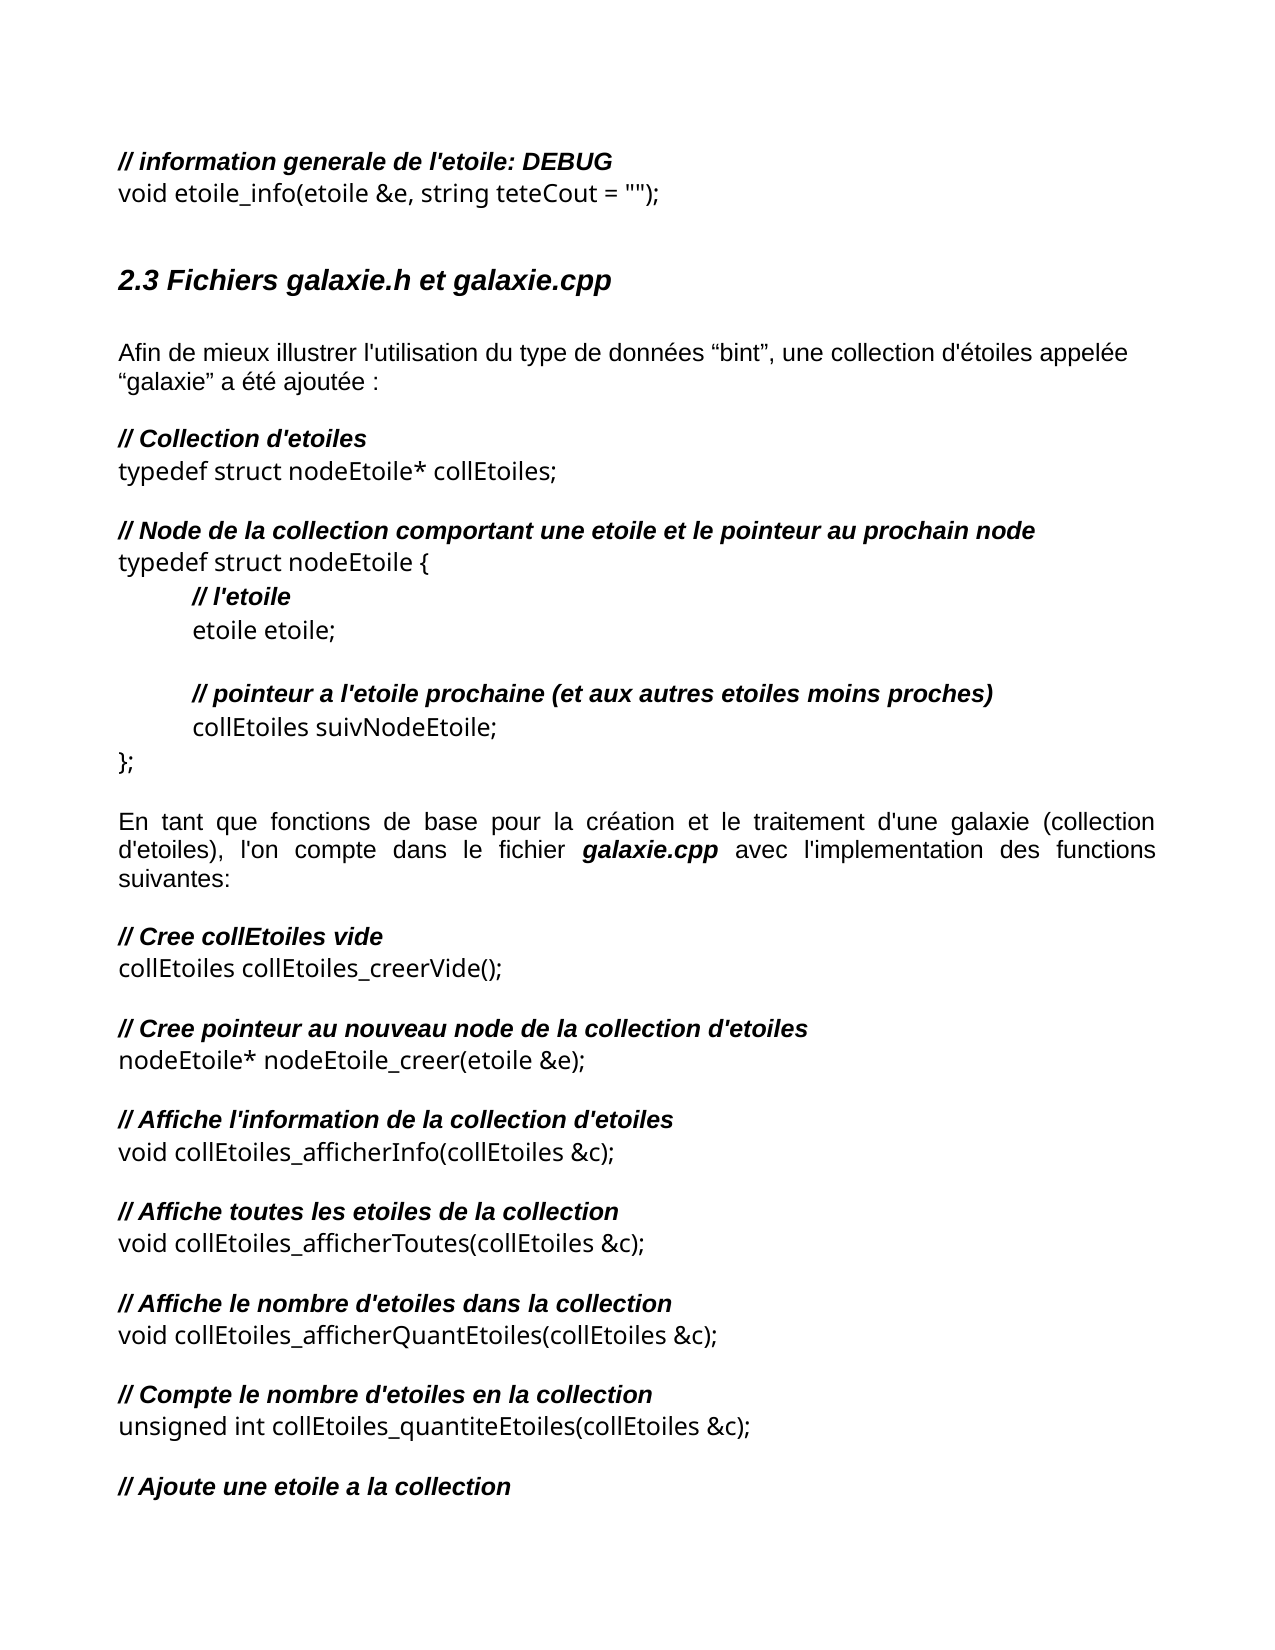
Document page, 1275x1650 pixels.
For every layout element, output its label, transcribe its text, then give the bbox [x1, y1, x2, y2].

text // Collection d'etoiles [118, 424, 1157, 453]
text // Cree collEtoiles vide [118, 922, 1157, 951]
text etoile etoile; [118, 613, 1157, 647]
text }; [118, 744, 1157, 778]
text En tant que fonctions de base pour la création et le traitement d'une galaxie (collection d'etoiles), l'on compte dans le fichier galaxie.cpp avec l'implementation des functions suivantes: [118, 807, 1157, 893]
text // Affiche l'information de la collection d'etoiles [118, 1106, 1157, 1134]
text void collEtoiles_afficherToutes(collEtoiles &c); [118, 1226, 1157, 1260]
text void collEtoiles_afficherQuantEtoiles(collEtoiles &c); [118, 1317, 1157, 1351]
text collEtoiles suivNodeEtoile; [118, 710, 1157, 744]
text // Cree pointeur au nouveau node de la collection d'etoiles [118, 1014, 1157, 1043]
text // pointeur a l'etoile prochaine (et aux autres etoiles moins proches) [118, 676, 1157, 710]
text nodeEtoile* nodeEtoile_creer(etoile &e); [118, 1043, 1157, 1077]
text // Compte le nombre d'etoiles en la collection [118, 1380, 1157, 1409]
text // Ajoute une etoile a la collection [118, 1472, 1157, 1501]
text typedef struct nodeEtoile { [118, 545, 1157, 579]
text void etoile_info(etoile &e, string teteCout = ""); [118, 176, 1157, 210]
text typedef struct nodeEtoile* collEtoiles; [118, 453, 1157, 487]
text // Node de la collection comportant une etoile et le pointeur au prochain node [118, 516, 1157, 545]
text Afin de mieux illustrer l'utilisation du type de données “bint”, une collection d'étoiles appelée “galaxie” a été ajoutée : [118, 309, 1157, 396]
text unsigned int collEtoiles_quantiteEtoiles(collEtoiles &c); [118, 1409, 1157, 1443]
text // l'etoile [118, 579, 1157, 613]
text // information generale de l'etoile: DEBUG [118, 147, 1157, 176]
subtitle 2.3 Fichiers galaxie.h et galaxie.cpp [118, 263, 1157, 297]
text // Affiche le nombre d'etoiles dans la collection [118, 1289, 1157, 1317]
text // Affiche toutes les etoiles de la collection [118, 1197, 1157, 1226]
text collEtoiles collEtoiles_creerVide(); [118, 951, 1157, 985]
text void collEtoiles_afficherInfo(collEtoiles &c); [118, 1134, 1157, 1168]
